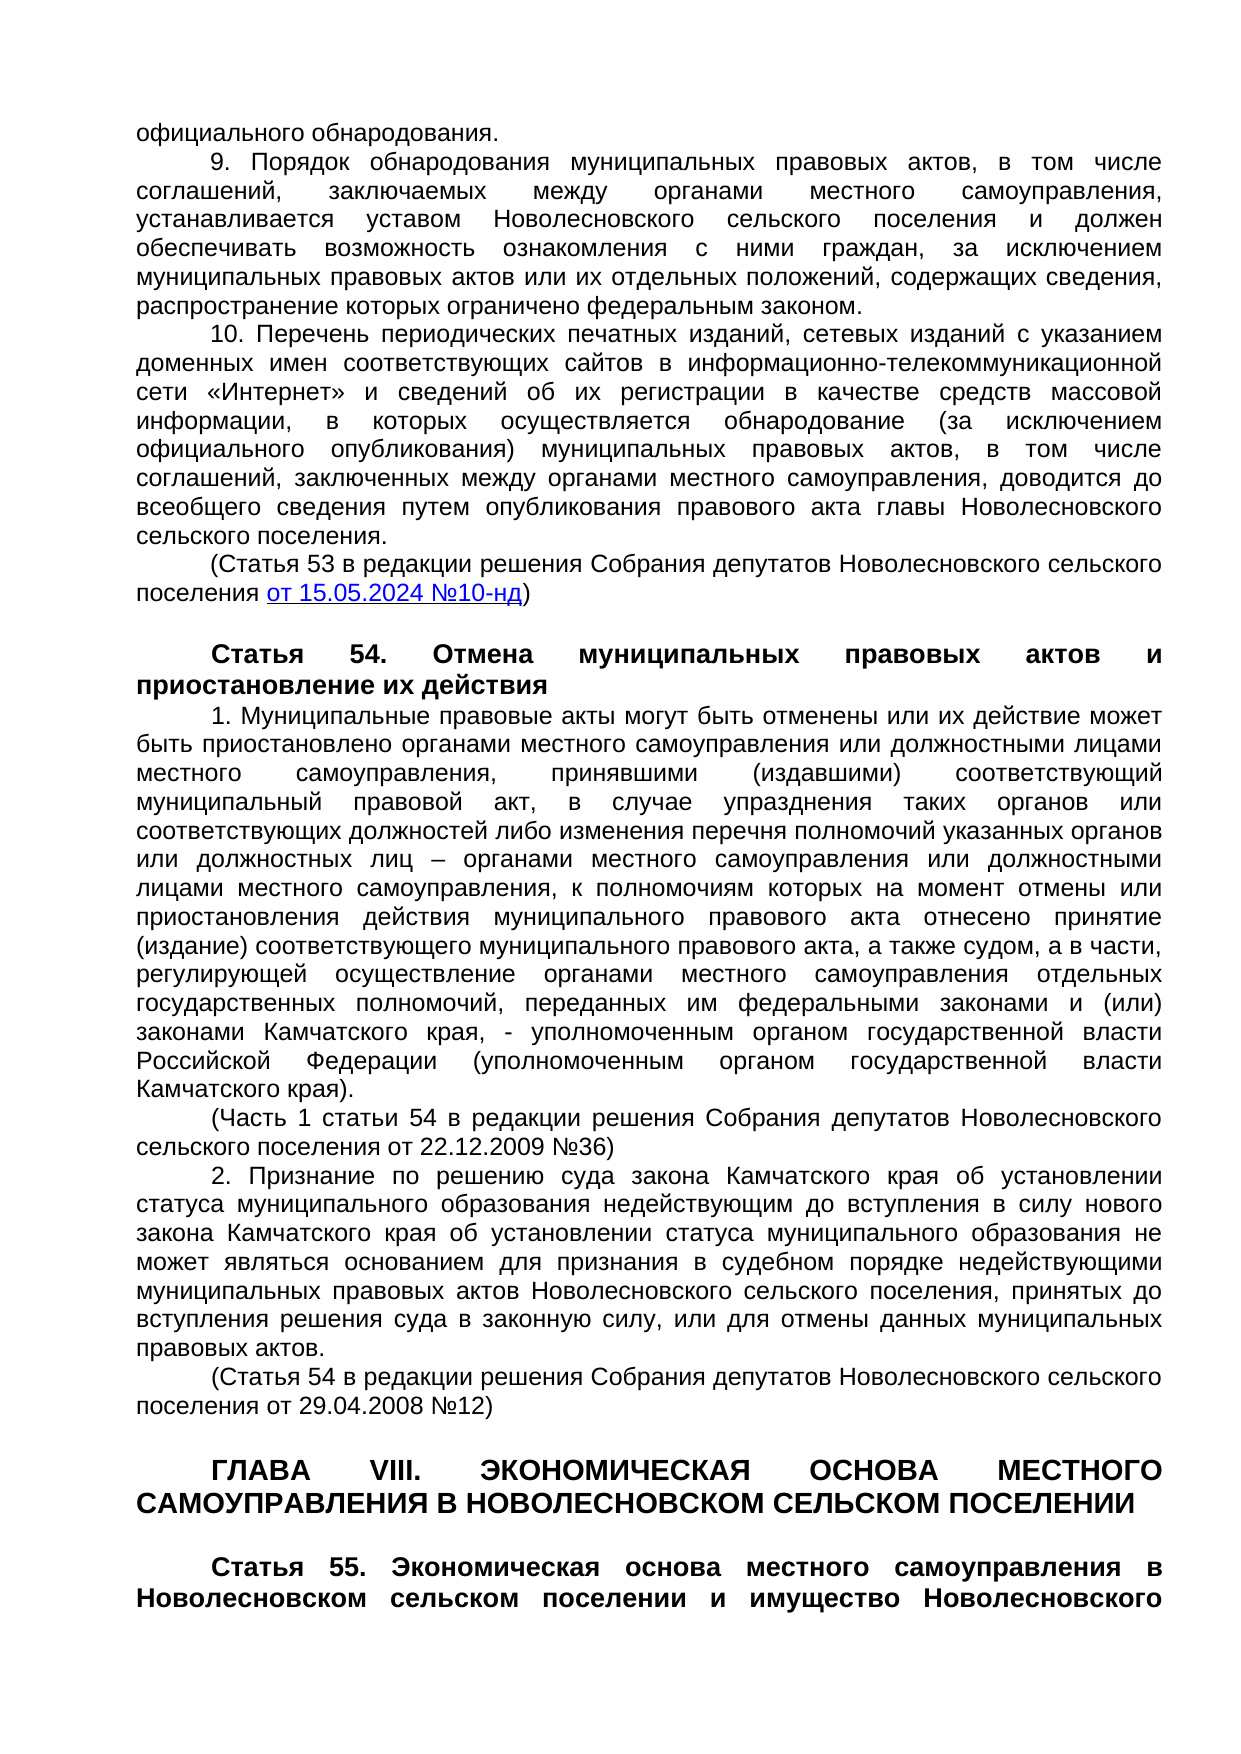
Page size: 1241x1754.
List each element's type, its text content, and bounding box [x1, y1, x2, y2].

text 2. Признание по решению суда закона Камчатского края об установлении статуса муниципального образования недействующим до вступления в силу нового закона Камчатского края об установлении статуса муниципального образования не может являться основанием для признания в судебном порядке недействующими муниципальных правовых актов Новолесновского сельского поселения, принятых до вступления решения суда в законную силу, или для отмены данных муниципальных правовых актов. [136, 1161, 1163, 1362]
text 10. Перечень периодических печатных изданий, сетевых изданий с указанием доменных имен соответствующих сайтов в информационно-телекоммуникационной сети «Интернет» и сведений об их регистрации в качестве средств массовой информации, в которых осуществляется обнародование (за исключением официального опубликования) муниципальных правовых актов, в том числе соглашений, заключенных между органами местного самоуправления, доводится до всеобщего сведения путем опубликования правового акта главы Новолесновского сельского поселения. [136, 319, 1163, 549]
text Статья 55. Экономическая основа местного самоуправления в Новолесновском сельском поселении и имущество Новолесновского [136, 1551, 1163, 1614]
text официального обнародования. [136, 118, 1163, 147]
text 1. Муниципальные правовые акты могут быть отменены или их действие может быть приостановлено органами местного самоуправления или должностными лицами местного самоуправления, принявшими (издавшими) соответствующий муниципальный правовой акт, в случае упразднения таких органов или соответствующих должностей либо изменения перечня полномочий указанных органов или должностных лиц – органами местного самоуправления или должностными лицами местного самоуправления, к полномочиям которых на момент отмены или приостановления действия муниципального правового акта отнесено принятие (издание) соответствующего муниципального правового акта, а также судом, а в части, регулирующей осуществление органами местного самоуправления отдельных государственных полномочий, переданных им федеральными законами и (или) законами Камчатского края, - уполномоченным органом государственной власти Российской Федерации (уполномоченным органом государственной власти Камчатского края). [136, 701, 1163, 1103]
text (Часть 1 статьи 54 в редакции решения Собрания депутатов Новолесновского сельского поселения от 22.12.2009 №36) [136, 1103, 1163, 1161]
text Статья 54. Отмена муниципальных правовых актов и приостановление их действия [136, 638, 1163, 701]
text (Статья 53 в редакции решения Собрания депутатов Новолесновского сельского поселения от 15.05.2024 №10-нд) [136, 549, 1163, 607]
text ГЛАВА VIII. ЭКОНОМИЧЕСКАЯ ОСНОВА МЕСТНОГО САМОУПРАВЛЕНИЯ В НОВОЛЕСНОВСКОМ СЕЛЬСКОМ ПОСЕЛЕНИИ [136, 1453, 1163, 1520]
text 9. Порядок обнародования муниципальных правовых актов, в том числе соглашений, заключаемых между органами местного самоуправления, устанавливается уставом Новолесновского сельского поселения и должен обеспечивать возможность ознакомления с ними граждан, за исключением муниципальных правовых актов или их отдельных положений, содержащих сведения, распространение которых ограничено федеральным законом. [136, 147, 1163, 319]
text (Статья 54 в редакции решения Собрания депутатов Новолесновского сельского поселения от 29.04.2008 №12) [136, 1362, 1163, 1419]
